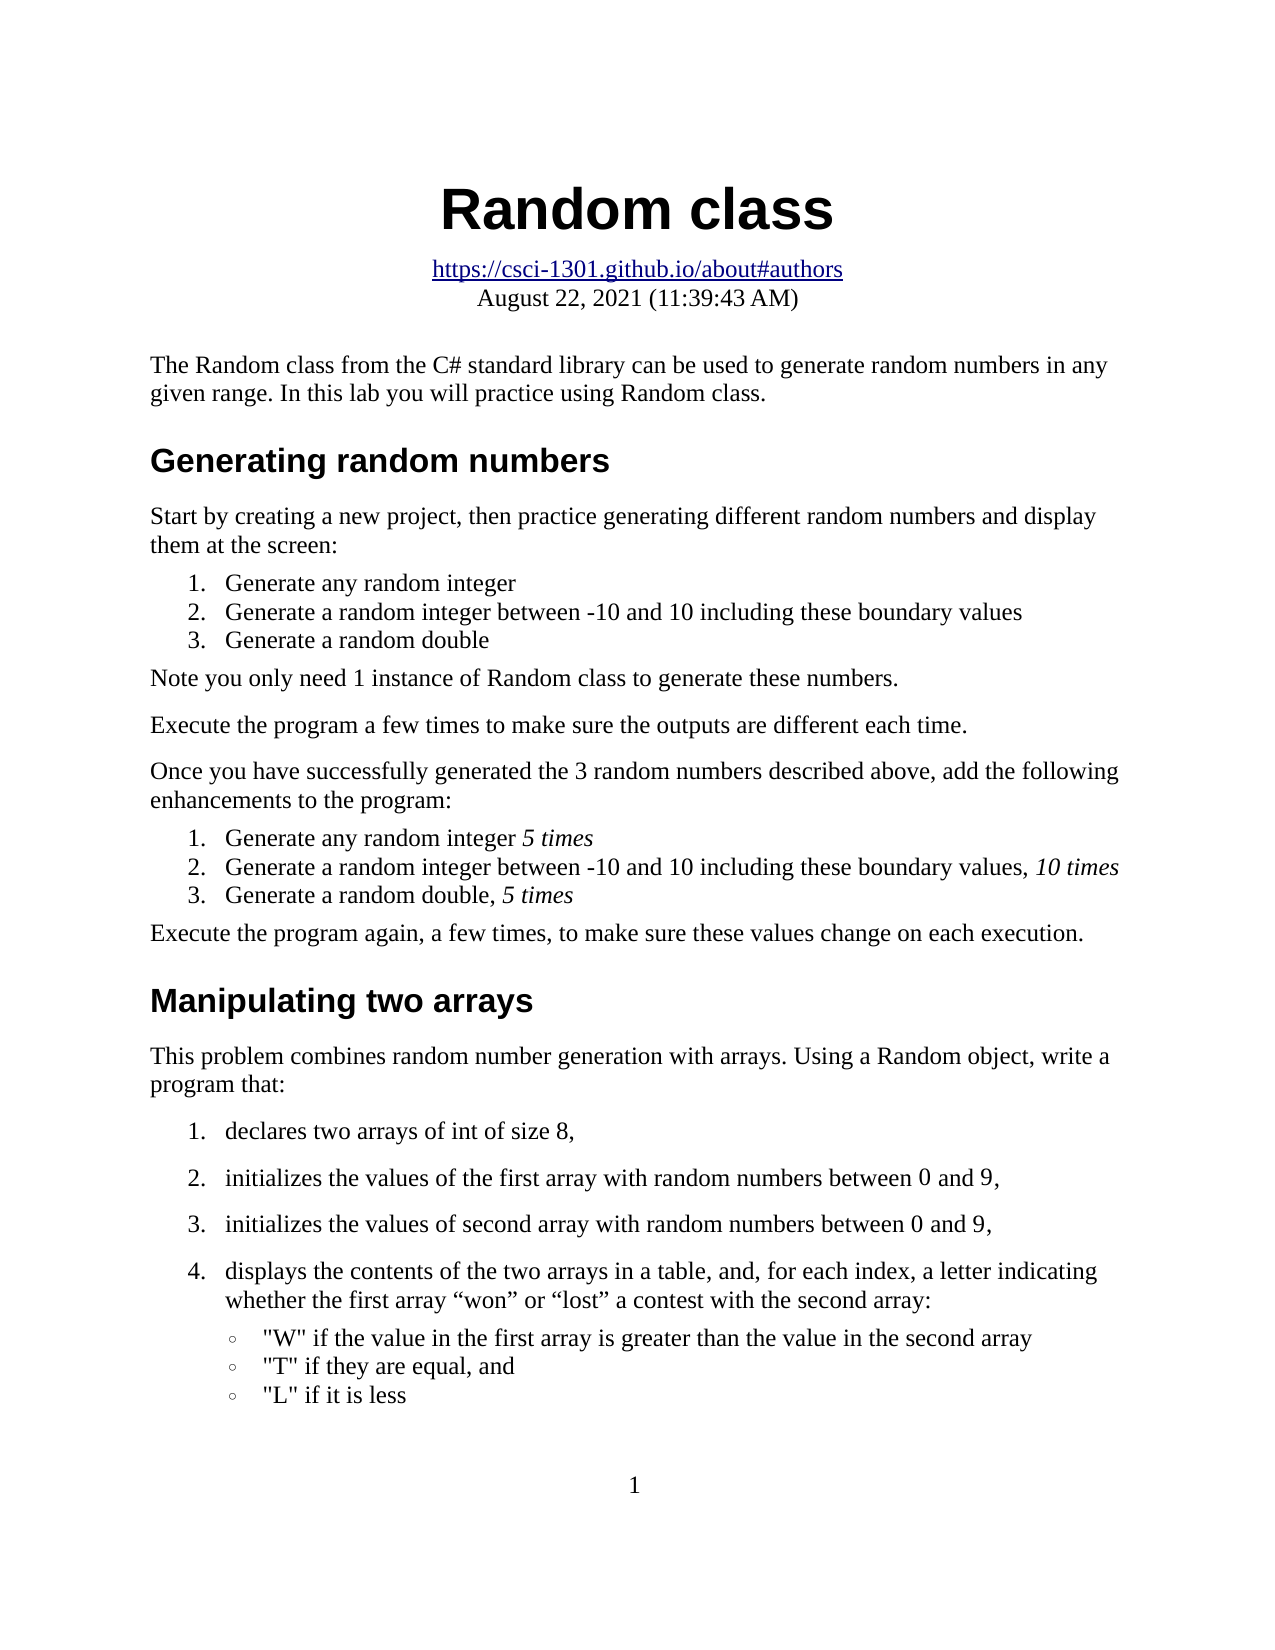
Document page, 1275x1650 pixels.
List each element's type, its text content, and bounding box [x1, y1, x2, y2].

list "L" if it is less [225, 1380, 1125, 1409]
list Generate a random integer between -10 and 10 including these boundary values [187, 597, 1125, 625]
text https://csci-1301.github.io/about#authors [150, 254, 1125, 283]
list "T" if they are equal, and [225, 1351, 1125, 1380]
list "W" if the value in the first array is greater than the value in the second array [225, 1323, 1125, 1351]
list displays the contents of the two arrays in a table, and, for each index, a letter indicating whether the first array “won” or “lost” a contest with the second array: [187, 1256, 1125, 1314]
list Generate a random integer between -10 and 10 including these boundary values, 10 times [187, 852, 1125, 880]
subtitle Manipulating two arrays [150, 981, 1125, 1019]
text August 22, 2021 (11:39:43 AM) [150, 283, 1125, 312]
text Execute the program again, a few times, to make sure these values change on each execution. [150, 918, 1125, 947]
list Generate a random double [187, 625, 1125, 654]
text This problem combines random number generation with arrays. Using a Random object, write a program that: [150, 1041, 1125, 1098]
subtitle Generating random numbers [150, 441, 1125, 480]
list Generate any random integer 5 times [187, 823, 1125, 852]
list initializes the values of second array with random numbers between and , [187, 1209, 1125, 1238]
list Generate a random double, 5 times [187, 880, 1125, 909]
text Start by creating a new project, then practice generating different random numbers and display them at the screen: [150, 501, 1125, 559]
list initializes the values of the first array with random numbers between and , [187, 1163, 1125, 1192]
list declares two arrays of int of size 8, [187, 1116, 1125, 1145]
text Once you have successfully generated the 3 random numbers described above, add the following enhancements to the program: [150, 756, 1125, 814]
title Random class [150, 175, 1125, 242]
text Note you only need 1 instance of Random class to generate these numbers. [150, 663, 1125, 692]
text Execute the program a few times to make sure the outputs are different each time. [150, 710, 1125, 738]
text The Random class from the C# standard library can be used to generate random numbers in any given range. In this lab you will practice using Random class. [150, 350, 1125, 407]
list Generate any random integer [187, 568, 1125, 597]
